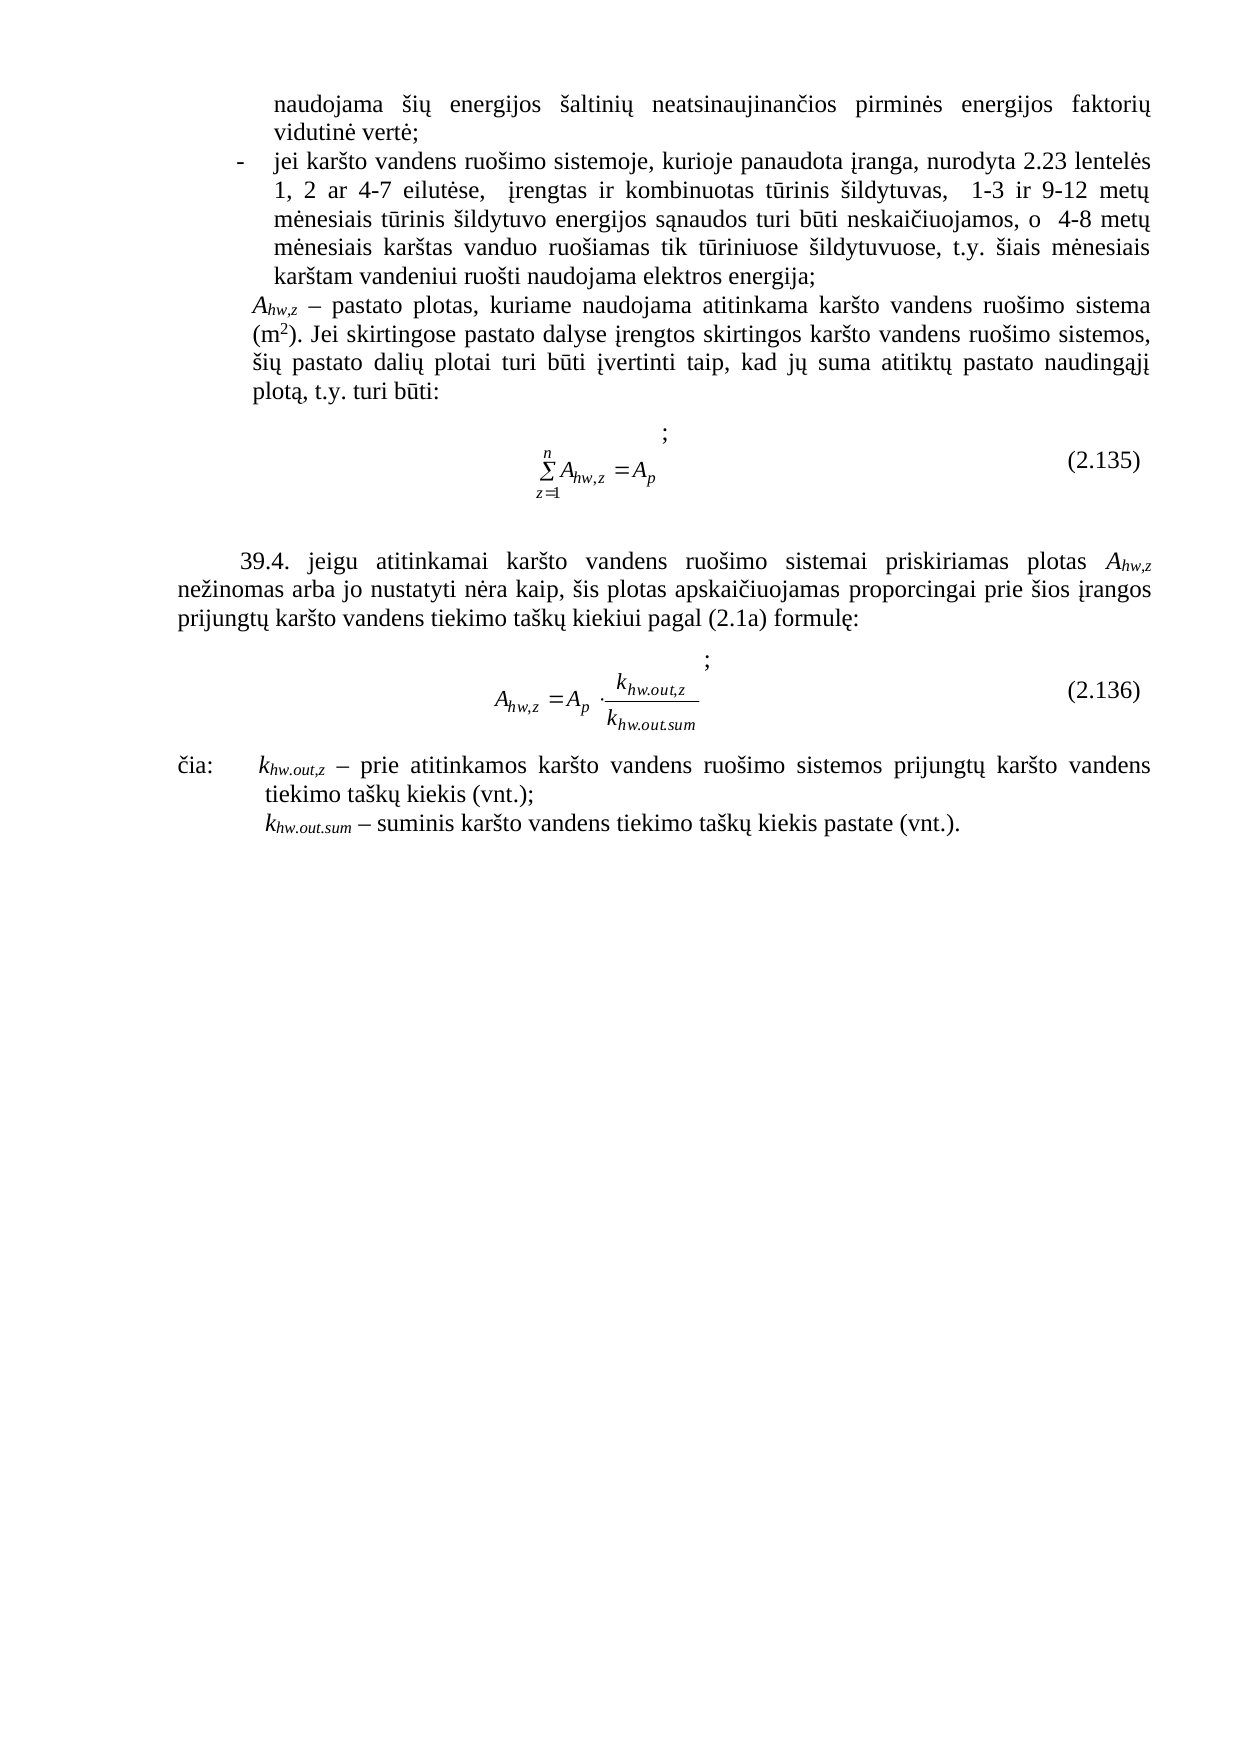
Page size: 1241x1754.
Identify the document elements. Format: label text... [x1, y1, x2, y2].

text čia: khw.out,z – prie atitinkamos karšto vandens ruošimo sistemos prijungtų karšto vandens tiekimo taškų kiekis (vnt.); [177, 750, 1152, 808]
table_header (2.135) [1023, 405, 1152, 517]
text - jei karšto vandens ruošimo sistemoje, kurioje panaudota įranga, nurodyta 2.23 lentelės 1, 2 ar 4-7 eilutėse, įrengtas ir kombinuotas tūrinis šildytuvas, 1-3 ir 9-12 metų mėnesiais tūrinis šildytuvo energijos sąnaudos turi būti neskaičiuojamos, o 4-8 metų mėnesiais karštas vanduo ruošiamas tik tūriniuose šildytuvuose, t.y. šiais mėnesiais karštam vandeniui ruošti naudojama elektros energija; [236, 146, 1152, 290]
table_header (2.136) [1023, 632, 1152, 750]
text khw.out.sum – suminis karšto vandens tiekimo taškų kiekis pastate (vnt.). [265, 808, 1152, 837]
text 39.4. jeigu atitinkamai karšto vandens ruošimo sistemai priskiriamas plotas Ahw,z nežinomas arba jo nustatyti nėra kaip, šis plotas apskaičiuojamas proporcingai prie šios įrangos prijungtų karšto vandens tiekimo taškų kiekiui pagal (2.1a) formulę: [177, 546, 1152, 632]
text Ahw,z – pastato plotas, kuriame naudojama atitinkama karšto vandens ruošimo sistema (m2). Jei skirtingose pastato dalyse įrengtos skirtingos karšto vandens ruošimo sistemos, šių pastato dalių plotai turi būti įvertinti taip, kad jų suma atitiktų pastato naudingąjį plotą, t.y. turi būti: [252, 290, 1152, 405]
text naudojama šių energijos šaltinių neatsinaujinančios pirminės energijos faktorių vidutinė vertė; [236, 89, 1152, 146]
table_header ; [177, 632, 1023, 750]
table_header ; [177, 405, 1023, 517]
